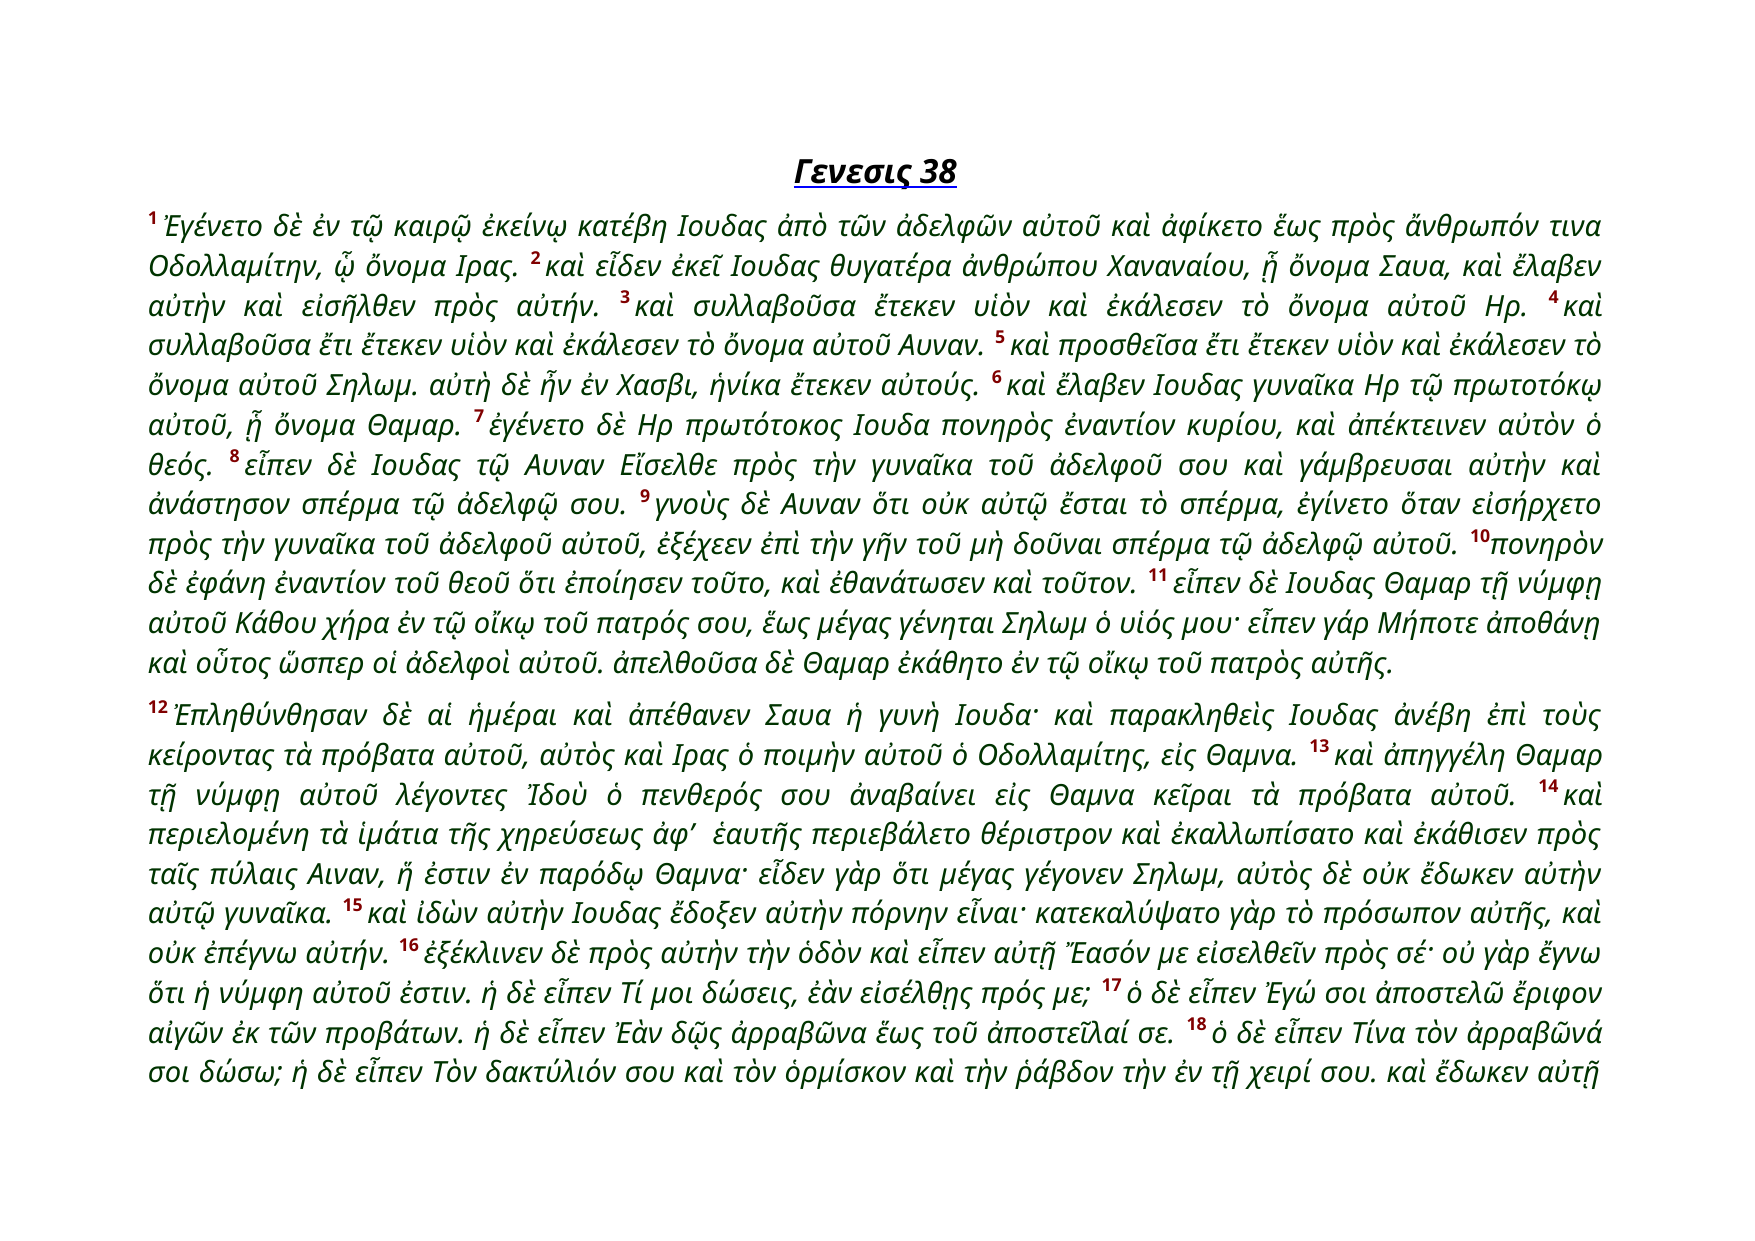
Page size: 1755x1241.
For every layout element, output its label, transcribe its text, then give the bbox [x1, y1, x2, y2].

text 12 Ἐπληθύνθησαν δὲ αἱ ἡμέραι καὶ ἀπέθανεν Σαυα ἡ γυνὴ Ιουδα· καὶ παρακληθεὶς Ιουδας ἀνέβη ἐπὶ τοὺς κείροντας τὰ πρόβατα αὐτοῦ, αὐτὸς καὶ Ιρας ὁ ποιμὴν αὐτοῦ ὁ Οδολλαμίτης, εἰς Θαμνα. 13 καὶ ἀπηγγέλη Θαμαρ τῇ νύμφῃ αὐτοῦ λέγοντες Ἰδοὺ ὁ πενθερός σου ἀναβαίνει εἰς Θαμνα κεῖραι τὰ πρόβατα αὐτοῦ. 14 καὶ περιελομένη τὰ ἱμάτια τῆς χηρεύσεως ἀφ’ ἑαυτῆς περιεβάλετο θέριστρον καὶ ἐκαλλωπίσατο καὶ ἐκάθισεν πρὸς ταῖς πύλαις Αιναν, ἥ ἐστιν ἐν παρόδῳ Θαμνα· εἶδεν γὰρ ὅτι μέγας γέγονεν Σηλωμ, αὐτὸς δὲ οὐκ ἔδωκεν αὐτὴν αὐτῷ γυναῖκα. 15 καὶ ἰδὼν αὐτὴν Ιουδας ἔδοξεν αὐτὴν πόρνην εἶναι· κατεκαλύψατο γὰρ τὸ πρόσωπον αὐτῆς, καὶ οὐκ ἐπέγνω αὐτήν. 16 ἐξέκλινεν δὲ πρὸς αὐτὴν τὴν ὁδὸν καὶ εἶπεν αὐτῇ Ἔασόν με εἰσελθεῖν πρὸς σέ· οὐ γὰρ ἔγνω ὅτι ἡ νύμφη αὐτοῦ ἐστιν. ἡ δὲ εἶπεν Τί μοι δώσεις, ἐὰν εἰσέλθῃς πρός με; 17 ὁ δὲ εἶπεν Ἐγώ σοι ἀποστελῶ ἔριφον αἰγῶν ἐκ τῶν προβάτων. ἡ δὲ εἶπεν Ἐὰν δῷς ἀρραβῶνα ἕως τοῦ ἀποστεῖλαί σε. 18 ὁ δὲ εἶπεν Τίνα τὸν ἀρραβῶνά σοι δώσω; ἡ δὲ εἶπεν Τὸν δακτύλιόν σου καὶ τὸν ὁρμίσκον καὶ τὴν ῥάβδον τὴν ἐν τῇ χειρί σου. καὶ ἔδωκεν αὐτῇ [148, 694, 1606, 1091]
text Γενεσις 38 [148, 148, 1606, 193]
text 1 Ἐγένετο δὲ ἐν τῷ καιρῷ ἐκείνῳ κατέβη Ιουδας ἀπὸ τῶν ἀδελφῶν αὐτοῦ καὶ ἀφίκετο ἕως πρὸς ἄνθρωπόν τινα Οδολλαμίτην, ᾧ ὄνομα Ιρας. 2 καὶ εἶδεν ἐκεῖ Ιουδας θυγατέρα ἀνθρώπου Χαναναίου, ᾗ ὄνομα Σαυα, καὶ ἔλαβεν αὐτὴν καὶ εἰσῆλθεν πρὸς αὐτήν. 3 καὶ συλλαβοῦσα ἔτεκεν υἱὸν καὶ ἐκάλεσεν τὸ ὄνομα αὐτοῦ Ηρ. 4 καὶ συλλαβοῦσα ἔτι ἔτεκεν υἱὸν καὶ ἐκάλεσεν τὸ ὄνομα αὐτοῦ Αυναν. 5 καὶ προσθεῖσα ἔτι ἔτεκεν υἱὸν καὶ ἐκάλεσεν τὸ ὄνομα αὐτοῦ Σηλωμ. αὐτὴ δὲ ἦν ἐν Χασβι, ἡνίκα ἔτεκεν αὐτούς. 6 καὶ ἔλαβεν Ιουδας γυναῖκα Ηρ τῷ πρωτοτόκῳ αὐτοῦ, ᾗ ὄνομα Θαμαρ. 7 ἐγένετο δὲ Ηρ πρωτότοκος Ιουδα πονηρὸς ἐναντίον κυρίου, καὶ ἀπέκτεινεν αὐτὸν ὁ θεός. 8 εἶπεν δὲ Ιουδας τῷ Αυναν Εἴσελθε πρὸς τὴν γυναῖκα τοῦ ἀδελφοῦ σου καὶ γάμβρευσαι αὐτὴν καὶ ἀνάστησον σπέρμα τῷ ἀδελφῷ σου. 9 γνοὺς δὲ Αυναν ὅτι οὐκ αὐτῷ ἔσται τὸ σπέρμα, ἐγίνετο ὅταν εἰσήρχετο πρὸς τὴν γυναῖκα τοῦ ἀδελφοῦ αὐτοῦ, ἐξέχεεν ἐπὶ τὴν γῆν τοῦ μὴ δοῦναι σπέρμα τῷ ἀδελφῷ αὐτοῦ. 10πονηρὸν δὲ ἐφάνη ἐναντίον τοῦ θεοῦ ὅτι ἐποίησεν τοῦτο, καὶ ἐθανάτωσεν καὶ τοῦτον. 11 εἶπεν δὲ Ιουδας Θαμαρ τῇ νύμφῃ αὐτοῦ Κάθου χήρα ἐν τῷ οἴκῳ τοῦ πατρός σου, ἕως μέγας γένηται Σηλωμ ὁ υἱός μου· εἶπεν γάρ Μήποτε ἀποθάνῃ καὶ οὗτος ὥσπερ οἱ ἀδελφοὶ αὐτοῦ. ἀπελθοῦσα δὲ Θαμαρ ἐκάθητο ἐν τῷ οἴκῳ τοῦ πατρὸς αὐτῆς. [148, 206, 1606, 682]
